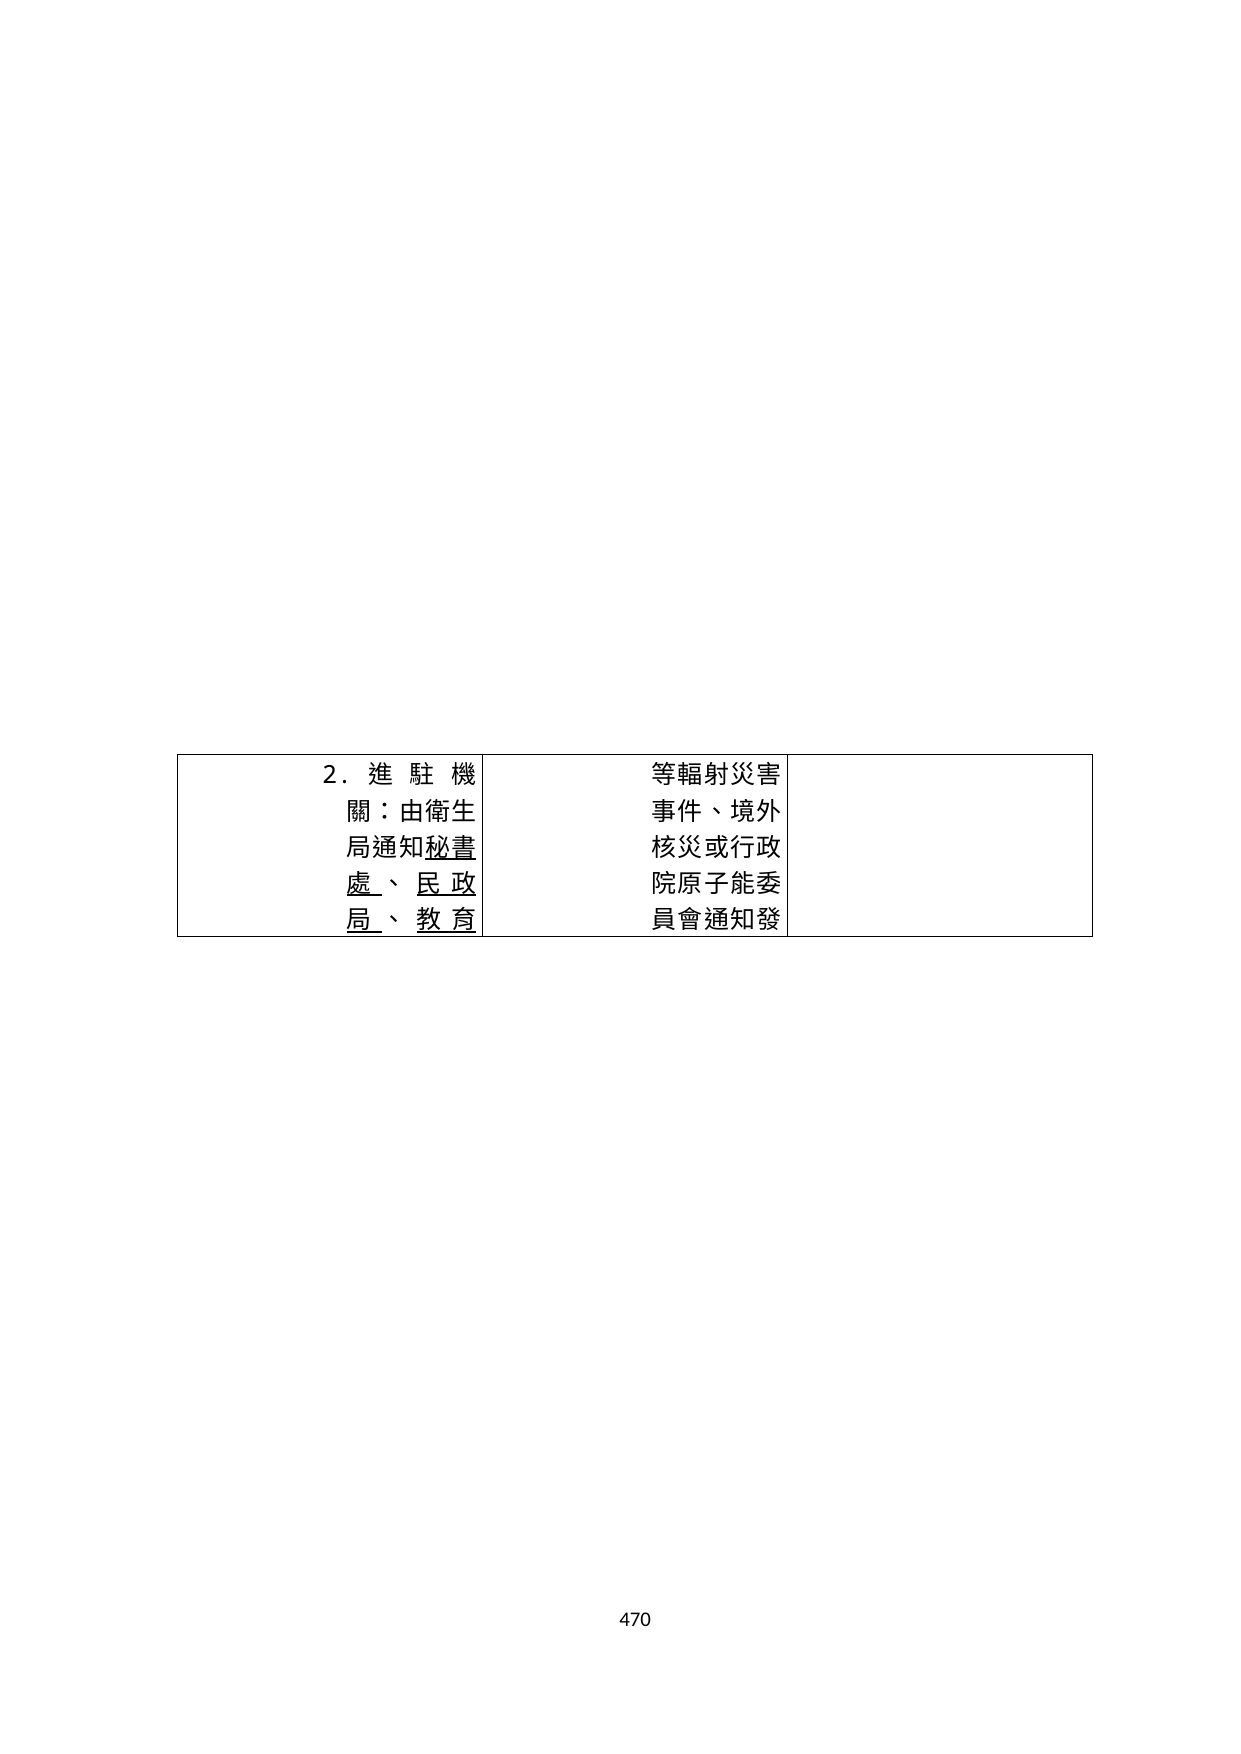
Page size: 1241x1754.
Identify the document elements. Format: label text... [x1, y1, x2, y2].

table_cell [788, 755, 1092, 936]
table_cell 2.進駐機關：由衛生局通知秘書處、民政局、教育 [178, 755, 482, 936]
table_cell 等輻射災害事件、境外核災或行政院原子能委員會通知發 [483, 755, 787, 936]
